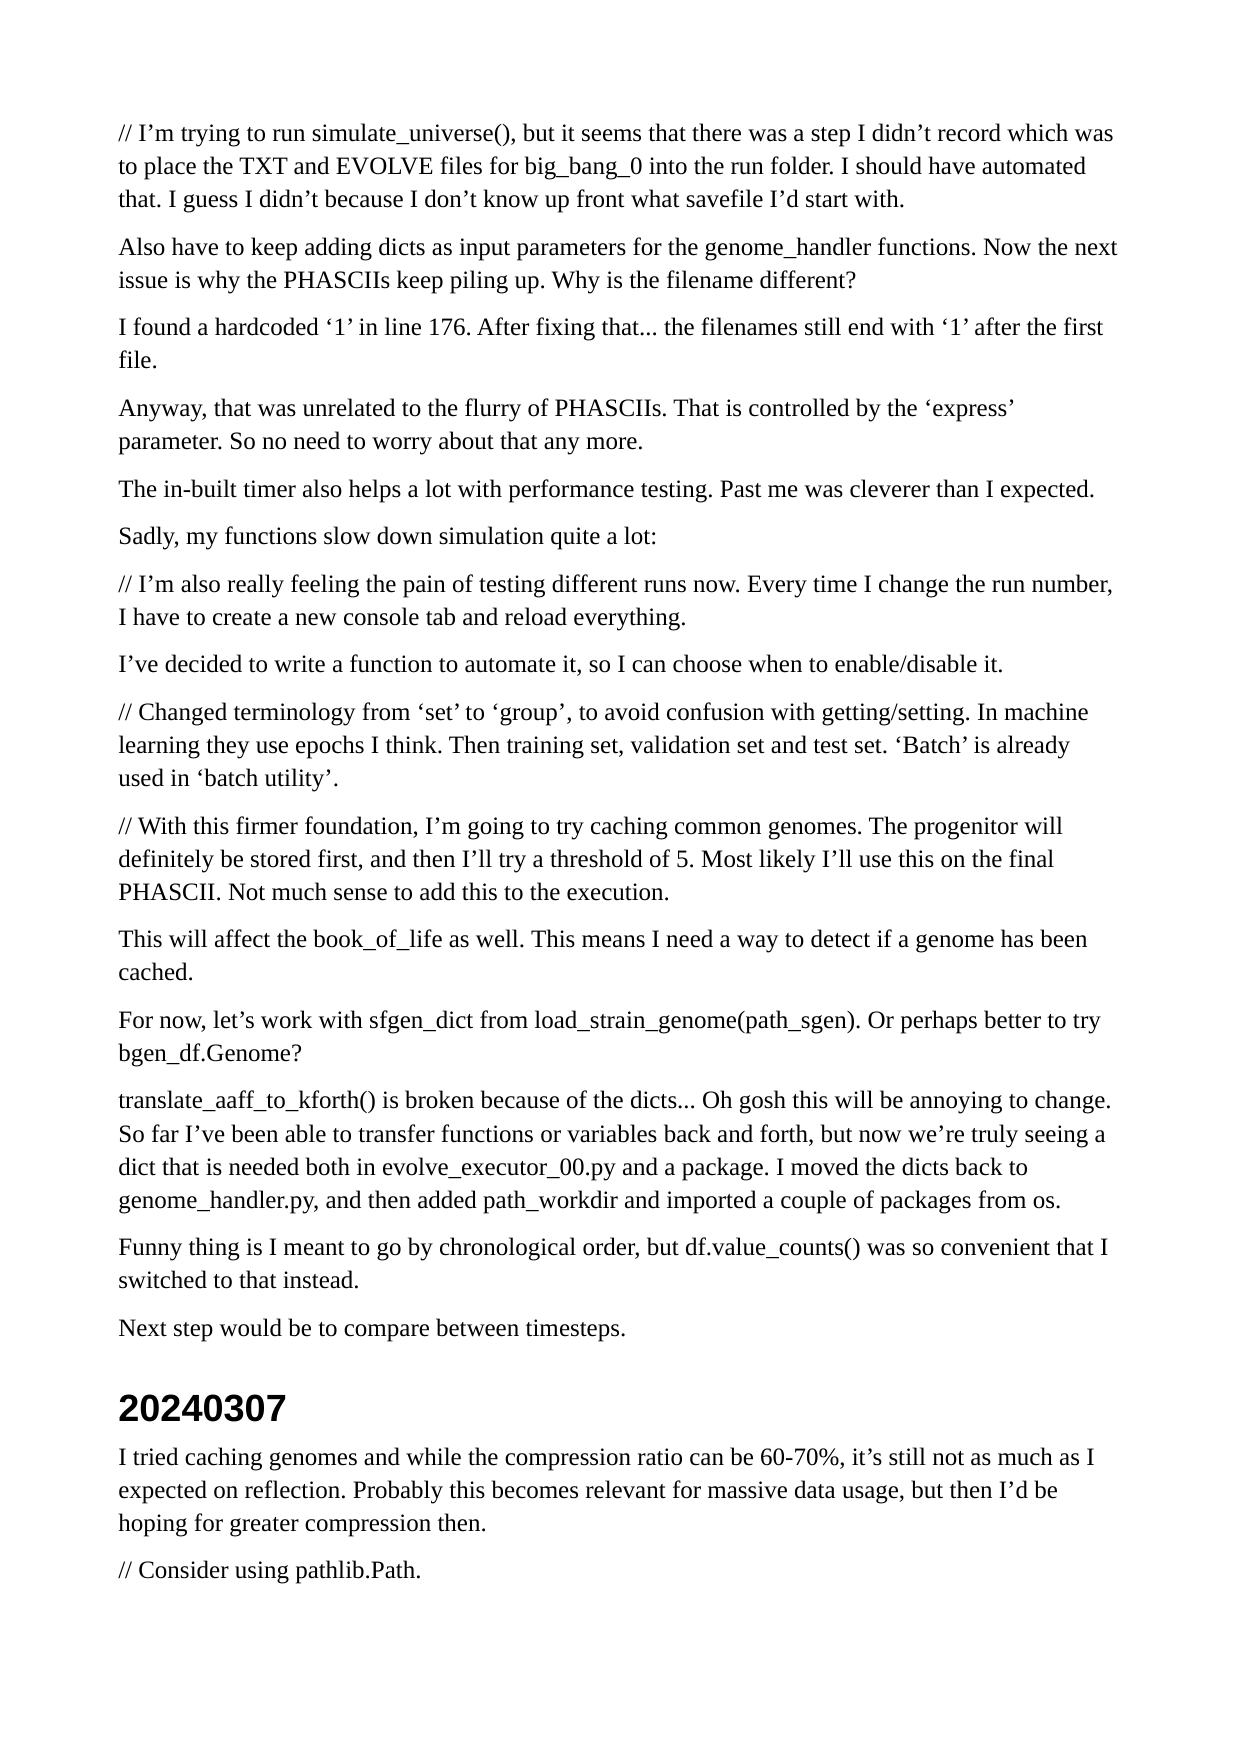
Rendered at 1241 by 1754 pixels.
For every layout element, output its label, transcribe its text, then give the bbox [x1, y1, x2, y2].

text The in-built timer also helps a lot with performance testing. Past me was cleverer than I expected. [118, 474, 1122, 502]
text I’ve decided to write a function to automate it, so I can choose when to enable/disable it. [118, 649, 1122, 678]
text Sadly, my functions slow down simulation quite a lot: [118, 521, 1122, 550]
text This will affect the book_of_life as well. This means I need a way to detect if a genome has been cached. [118, 924, 1122, 986]
text // Consider using pathlib.Path. [118, 1555, 1122, 1584]
text translate_aaff_to_kforth() is broken because of the dicts... Oh gosh this will be annoying to change. So far I’ve been able to transfer functions or variables back and forth, but now we’re truly seeing a dict that is needed both in evolve_executor_00.py and a package. I moved the dicts back to genome_handler.py, and then added path_workdir and imported a couple of packages from os. [118, 1086, 1122, 1213]
text I found a hardcoded ‘1’ in line 176. After fixing that... the filenames still end with ‘1’ after the first file. [118, 312, 1122, 374]
text // I’m also really feeling the pain of testing different runs now. Every time I change the run number, I have to create a new console tab and reload everything. [118, 569, 1122, 631]
text // With this firmer foundation, I’m going to try caching common genomes. The progenitor will definitely be stored first, and then I’ll try a threshold of 5. Most likely I’ll use this on the final PHASCII. Not much sense to add this to the execution. [118, 811, 1122, 906]
text Anyway, that was unrelated to the flurry of PHASCIIs. That is controlled by the ‘express’ parameter. So no need to worry about that any more. [118, 393, 1122, 455]
text I tried caching genomes and while the compression ratio can be 60-70%, it’s still not as much as I expected on reflection. Probably this becomes relevant for massive data usage, but then I’d be hoping for greater compression then. [118, 1442, 1122, 1536]
text Also have to keep adding dicts as input parameters for the genome_handler functions. Now the next issue is why the PHASCIIs keep piling up. Why is the filename different? [118, 232, 1122, 293]
text // Changed terminology from ‘set’ to ‘group’, to avoid confusion with getting/setting. In machine learning they use epochs I think. Then training set, validation set and test set. ‘Batch’ is already used in ‘batch utility’. [118, 697, 1122, 792]
text // I’m trying to run simulate_universe(), but it seems that there was a step I didn’t record which was to place the TXT and EVOLVE files for big_bang_0 into the run folder. I should have automated that. I guess I didn’t because I don’t know up front what savefile I’d start with. [118, 118, 1122, 213]
subtitle 20240307 [118, 1386, 1122, 1429]
text Next step would be to compare between timesteps. [118, 1313, 1122, 1342]
text Funny thing is I meant to go by chronological order, but df.value_counts() was so convenient that I switched to that instead. [118, 1232, 1122, 1294]
text For now, let’s work with sfgen_dict from load_strain_genome(path_sgen). Or perhaps better to try bgen_df.Genome? [118, 1005, 1122, 1067]
